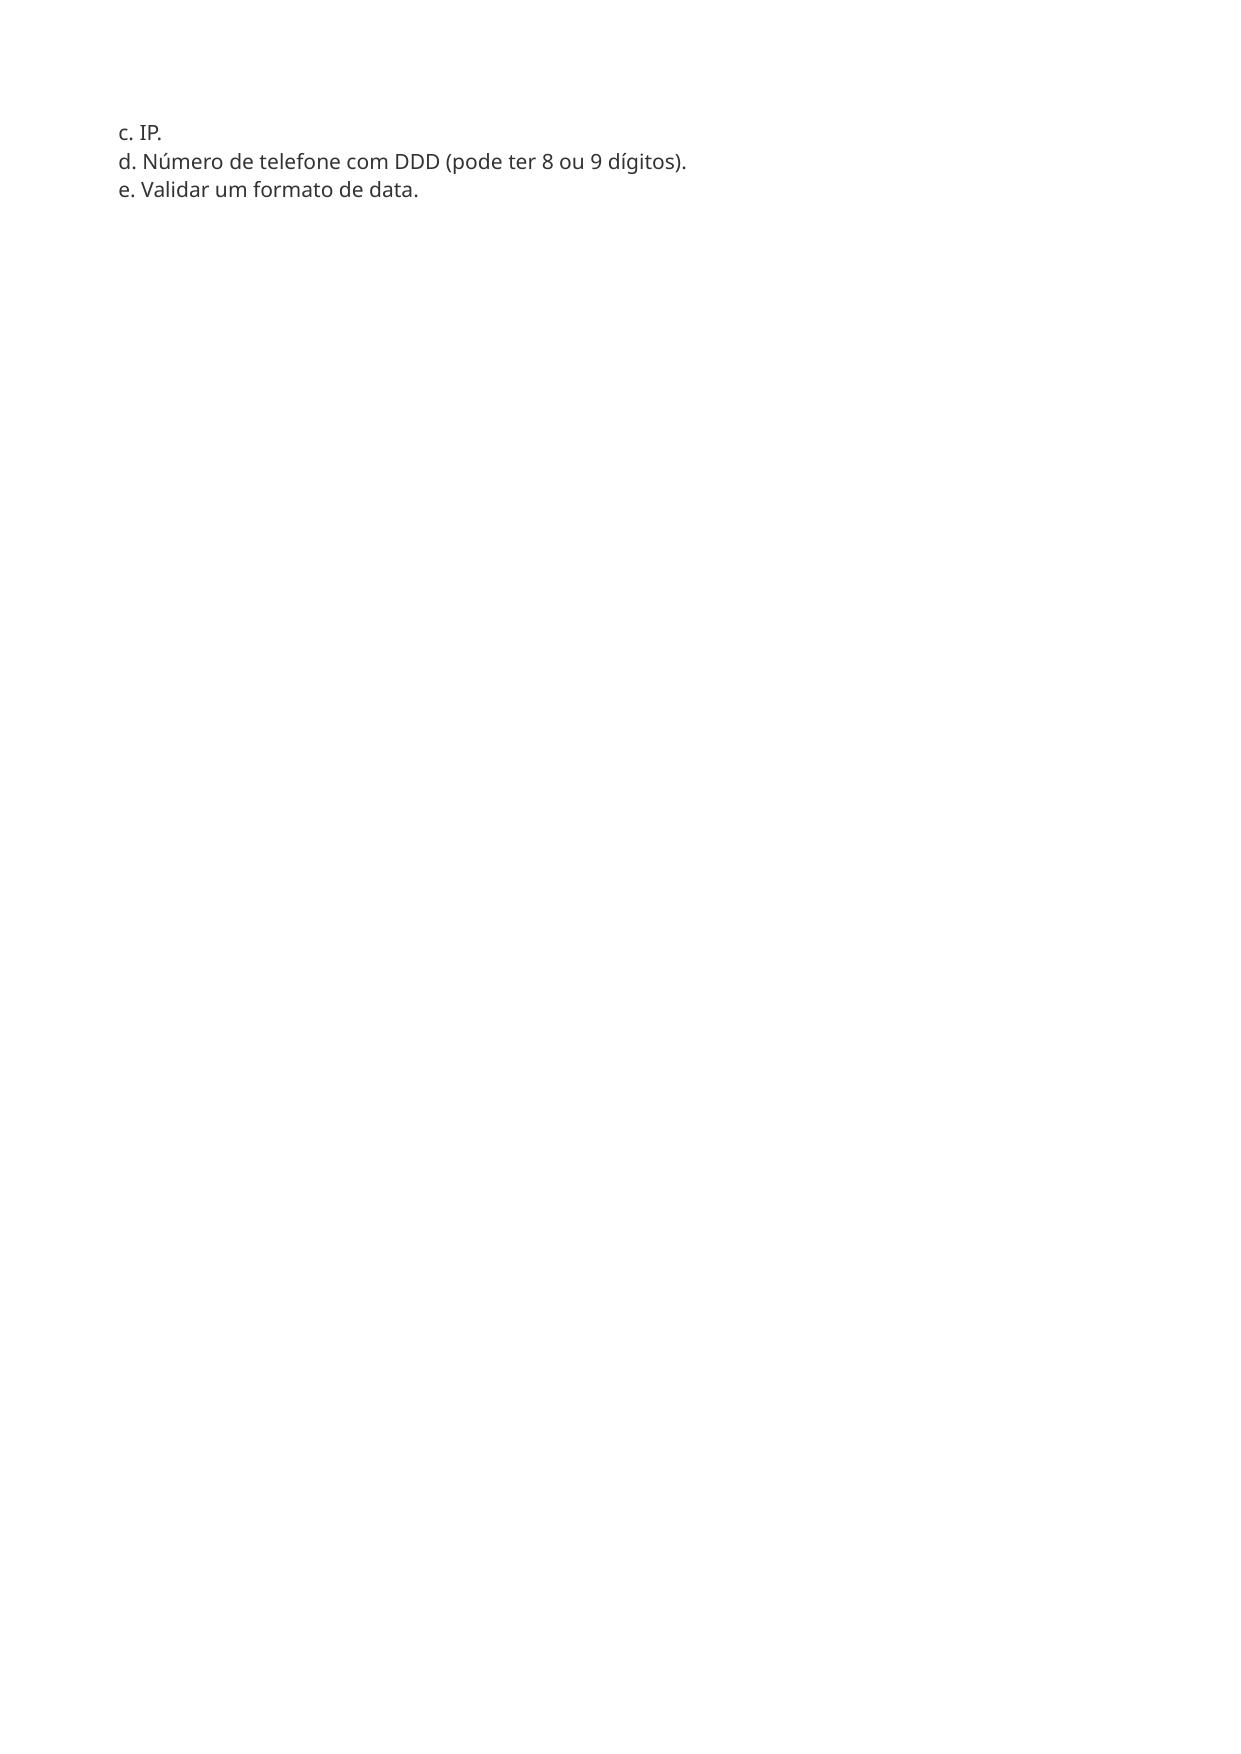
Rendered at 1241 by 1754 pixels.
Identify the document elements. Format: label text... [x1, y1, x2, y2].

text c. IP. [118, 118, 1122, 147]
text e. Validar um formato de data. [118, 175, 1122, 204]
text d. Número de telefone com DDD (pode ter 8 ou 9 dígitos). [118, 147, 1122, 175]
